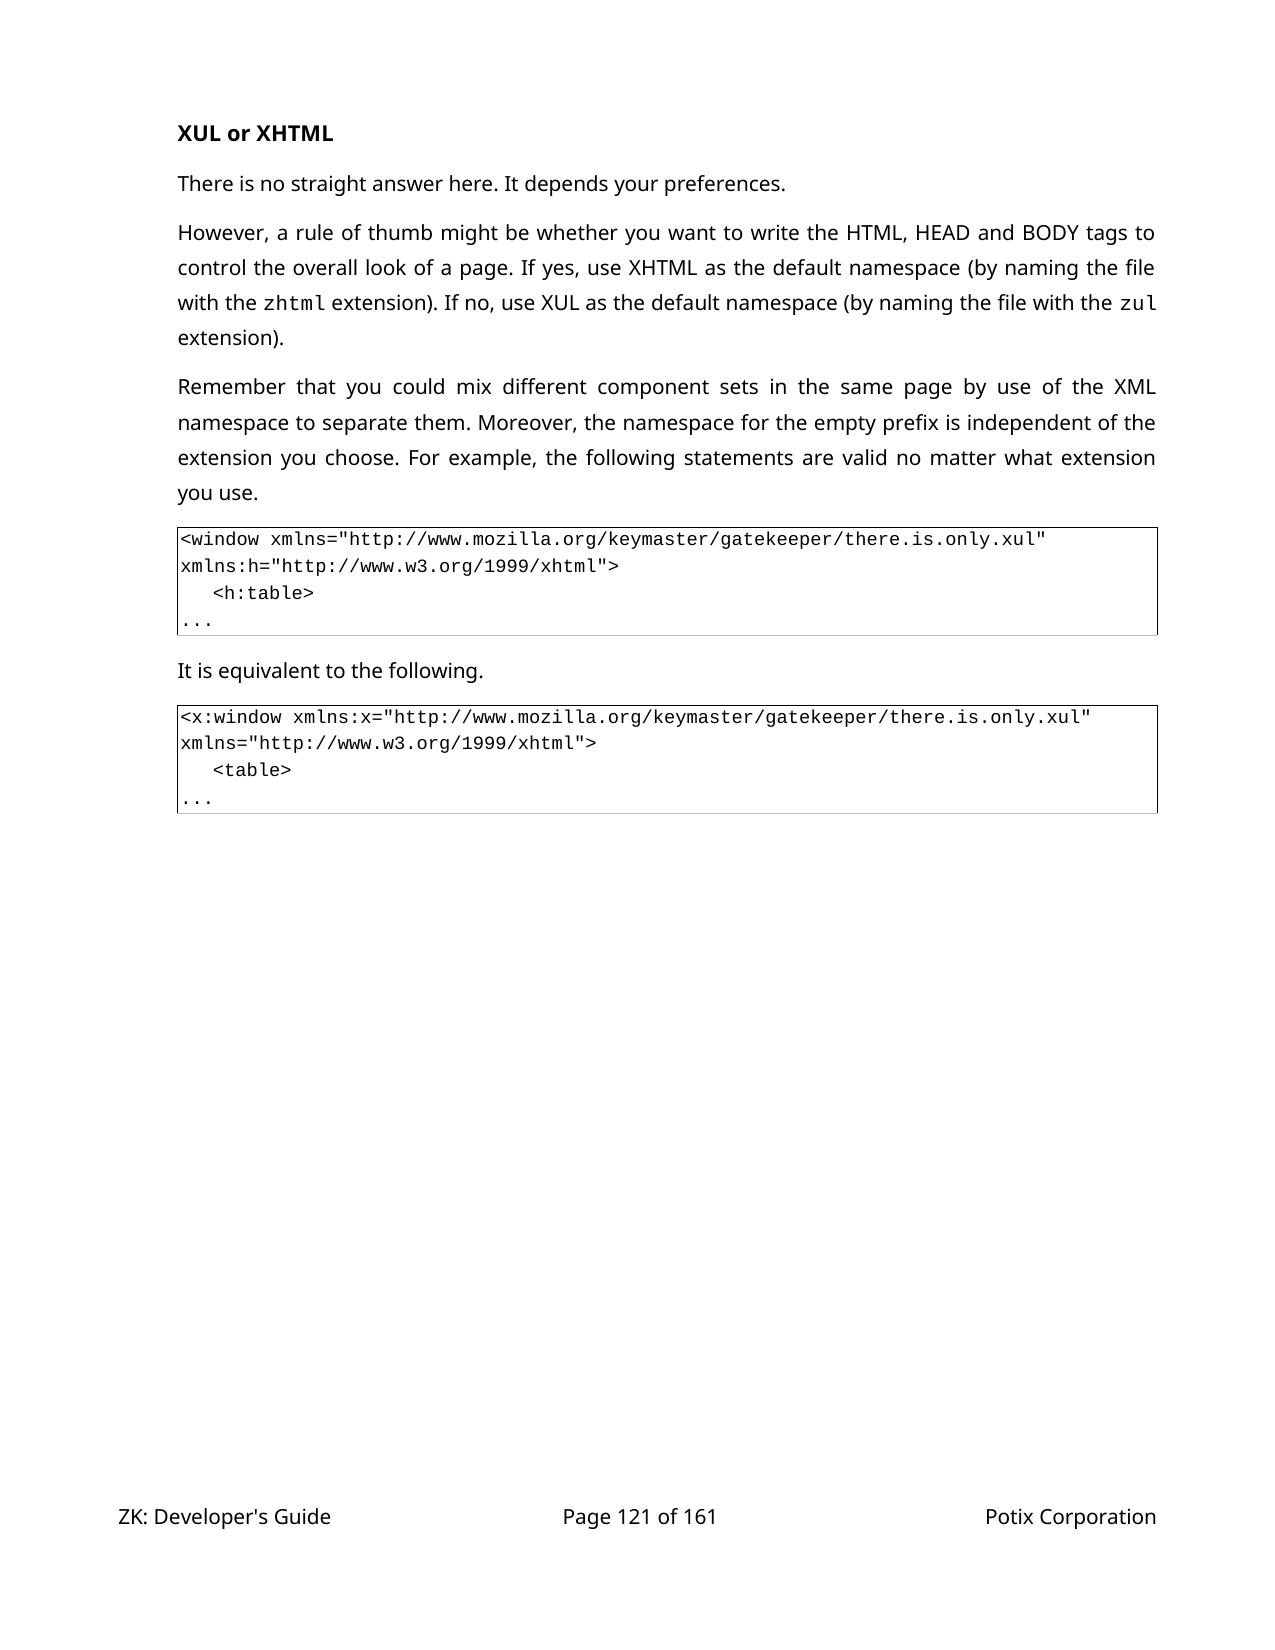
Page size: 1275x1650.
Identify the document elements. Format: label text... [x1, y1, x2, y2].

text It is equivalent to the following. [177, 656, 1157, 684]
text ... [178, 786, 1157, 813]
text <h:table> [178, 581, 1157, 605]
text <window xmlns="http://www.mozilla.org/keymaster/gatekeeper/there.is.only.xul" xmlns:h="http://www.w3.org/1999/xhtml"> [178, 528, 1157, 578]
text However, a rule of thumb might be whether you want to write the HTML, HEAD and BODY tags to control the overall look of a page. If yes, use XHTML as the default namespace (by naming the file with the zhtml extension). If no, use XUL as the default namespace (by naming the file with the zul extension). [177, 218, 1157, 352]
text ... [178, 608, 1157, 635]
text There is no straight answer here. It depends your preferences. [177, 169, 1157, 197]
subtitle XUL or XHTML [177, 118, 1157, 148]
text <x:window xmlns:x="http://www.mozilla.org/keymaster/gatekeeper/there.is.only.xul" xmlns="http://www.w3.org/1999/xhtml"> [178, 706, 1157, 755]
text <table> [178, 758, 1157, 783]
text Remember that you could mix different component sets in the same page by use of the XML namespace to separate them. Moreover, the namespace for the empty prefix is independent of the extension you choose. For example, the following statements are valid no matter what extension you use. [177, 372, 1157, 506]
